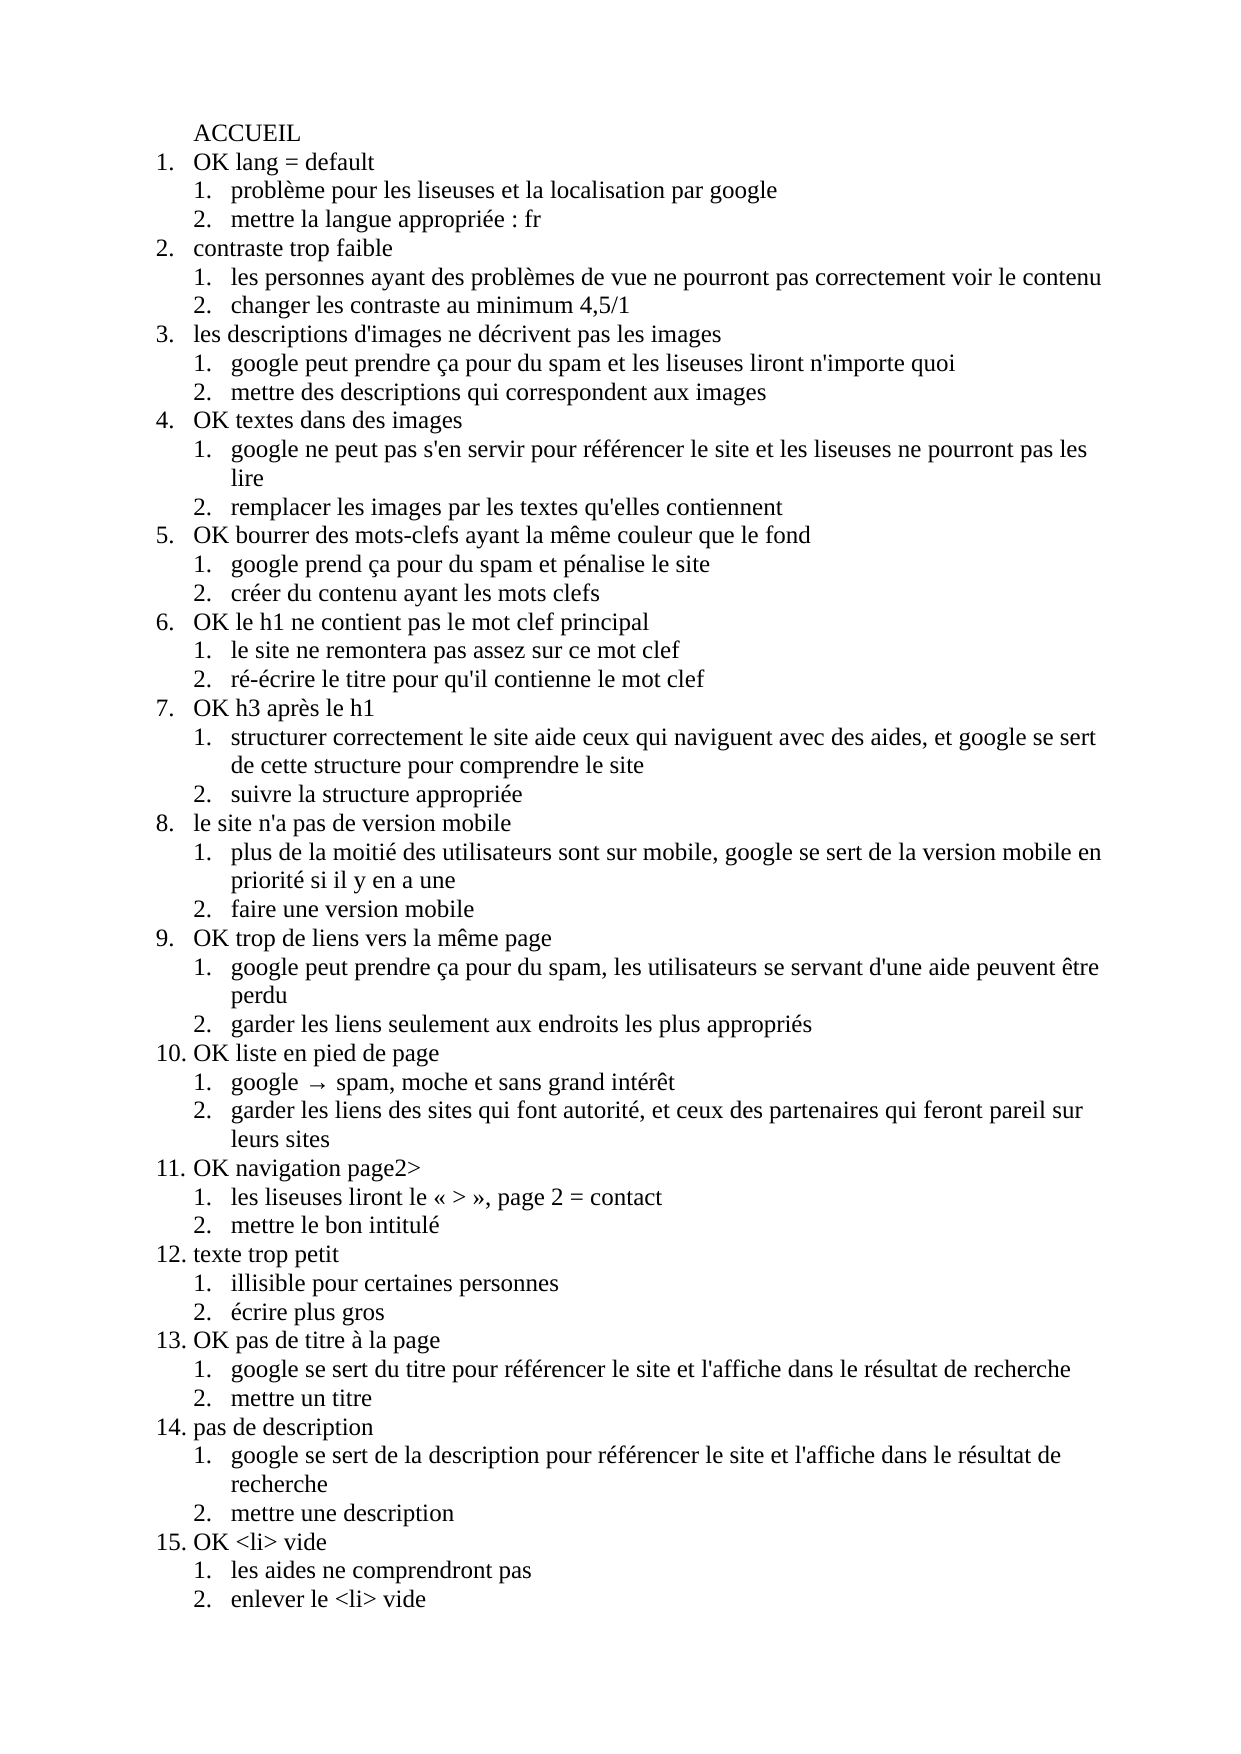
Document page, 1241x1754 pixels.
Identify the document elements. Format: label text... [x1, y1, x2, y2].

list OK liste en pied de page [156, 1038, 1122, 1067]
list texte trop petit [156, 1239, 1122, 1268]
list OK navigation page2> [156, 1153, 1122, 1182]
list google prend ça pour du spam et pénalise le site [193, 549, 1122, 578]
list OK pas de titre à la page [156, 1326, 1122, 1354]
list les descriptions d'images ne décrivent pas les images [156, 319, 1122, 348]
list enlever le <li> vide [193, 1584, 1122, 1613]
list OK bourrer des mots-clefs ayant la même couleur que le fond [156, 521, 1122, 549]
list remplacer les images par les textes qu'elles contiennent [193, 492, 1122, 521]
list les liseuses liront le « > », page 2 = contact [193, 1182, 1122, 1211]
list OK lang = default [156, 147, 1122, 176]
list le site ne remontera pas assez sur ce mot clef [193, 636, 1122, 664]
list google ne peut pas s'en servir pour référencer le site et les liseuses ne pourront pas les lire [193, 434, 1122, 492]
list google se sert du titre pour référencer le site et l'affiche dans le résultat de recherche [193, 1354, 1122, 1383]
list garder les liens seulement aux endroits les plus appropriés [193, 1009, 1122, 1038]
list les aides ne comprendront pas [193, 1556, 1122, 1584]
list illisible pour certaines personnes [193, 1268, 1122, 1297]
list changer les contraste au minimum 4,5/1 [193, 291, 1122, 319]
list mettre le bon intitulé [193, 1211, 1122, 1239]
list suivre la structure appropriée [193, 779, 1122, 808]
list OK textes dans des images [156, 406, 1122, 434]
list ré-écrire le titre pour qu'il contienne le mot clef [193, 664, 1122, 693]
list les personnes ayant des problèmes de vue ne pourront pas correctement voir le contenu [193, 262, 1122, 291]
list problème pour les liseuses et la localisation par google [193, 176, 1122, 204]
list mettre une description [193, 1498, 1122, 1527]
list google → spam, moche et sans grand intérêt [193, 1067, 1122, 1096]
list mettre un titre [193, 1383, 1122, 1412]
list OK le h1 ne contient pas le mot clef principal [156, 607, 1122, 636]
list plus de la moitié des utilisateurs sont sur mobile, google se sert de la version mobile en priorité si il y en a une [193, 837, 1122, 894]
list garder les liens des sites qui font autorité, et ceux des partenaires qui feront pareil sur leurs sites [193, 1096, 1122, 1153]
list google se sert de la description pour référencer le site et l'affiche dans le résultat de recherche [193, 1441, 1122, 1498]
list OK trop de liens vers la même page [156, 923, 1122, 952]
list pas de description [156, 1412, 1122, 1441]
list mettre la langue appropriée : fr [193, 204, 1122, 233]
list google peut prendre ça pour du spam et les liseuses liront n'importe quoi [193, 348, 1122, 377]
list faire une version mobile [193, 894, 1122, 923]
list OK h3 après le h1 [156, 693, 1122, 722]
list contraste trop faible [156, 233, 1122, 262]
list google peut prendre ça pour du spam, les utilisateurs se servant d'une aide peuvent être perdu [193, 952, 1122, 1009]
list mettre des descriptions qui correspondent aux images [193, 377, 1122, 406]
list créer du contenu ayant les mots clefs [193, 578, 1122, 607]
list ACCUEIL [156, 118, 1122, 147]
list structurer correctement le site aide ceux qui naviguent avec des aides, et google se sert de cette structure pour comprendre le site [193, 722, 1122, 779]
list OK <li> vide [156, 1527, 1122, 1556]
list écrire plus gros [193, 1297, 1122, 1326]
list le site n'a pas de version mobile [156, 808, 1122, 837]
